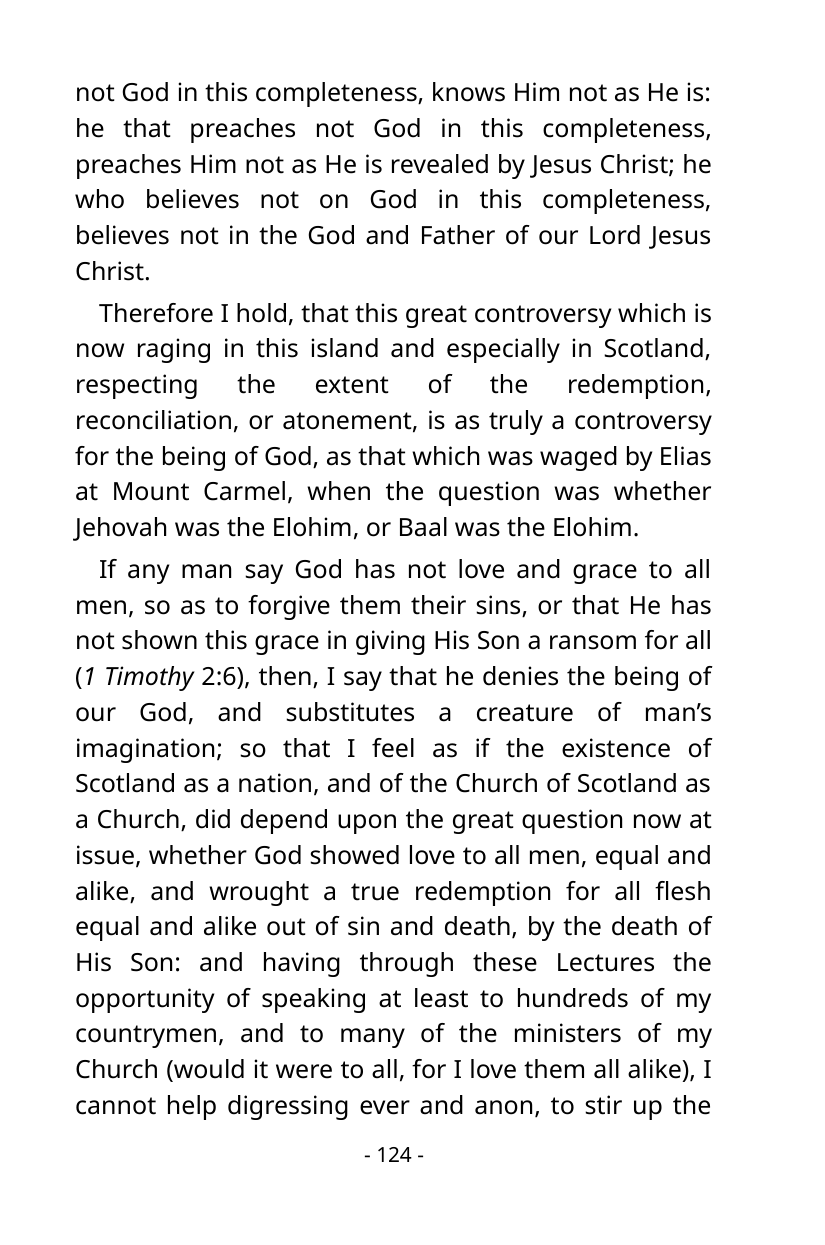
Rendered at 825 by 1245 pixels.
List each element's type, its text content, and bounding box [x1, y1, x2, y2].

text not God in this completeness, knows Him not as He is: he that preaches not God in this completeness, preaches Him not as He is revealed by Jesus Christ; he who believes not on God in this completeness, believes not in the God and Father of our Lord Jesus Christ. [75, 75, 712, 288]
text Therefore I hold, that this great controversy which is now raging in this island and especially in Scotland, respecting the extent of the redemption, reconciliation, or atonement, is as truly a controversy for the being of God, as that which was waged by Elias at Mount Carmel, when the question was whether Jehovah was the Elohim, or Baal was the Elohim. [75, 295, 712, 544]
text If any man say God has not love and grace to all men, so as to forgive them their sins, or that He has not shown this grace in giving His Son a ransom for all (1 Timothy 2:6), then, I say that he denies the being of our God, and substitutes a creature of man’s imagination; so that I feel as if the existence of Scotland as a nation, and of the Church of Scotland as a Church, did depend upon the great question now at issue, whether God showed love to all men, equal and alike, and wrought a true redemption for all flesh equal and alike out of sin and death, by the death of His Son: and having through these Lectures the opportunity of speaking at least to hundreds of my countrymen, and to many of the ministers of my Church (would it were to all, for I love them all alike), I cannot help digressing ever and anon, to stir up the [75, 552, 712, 1122]
